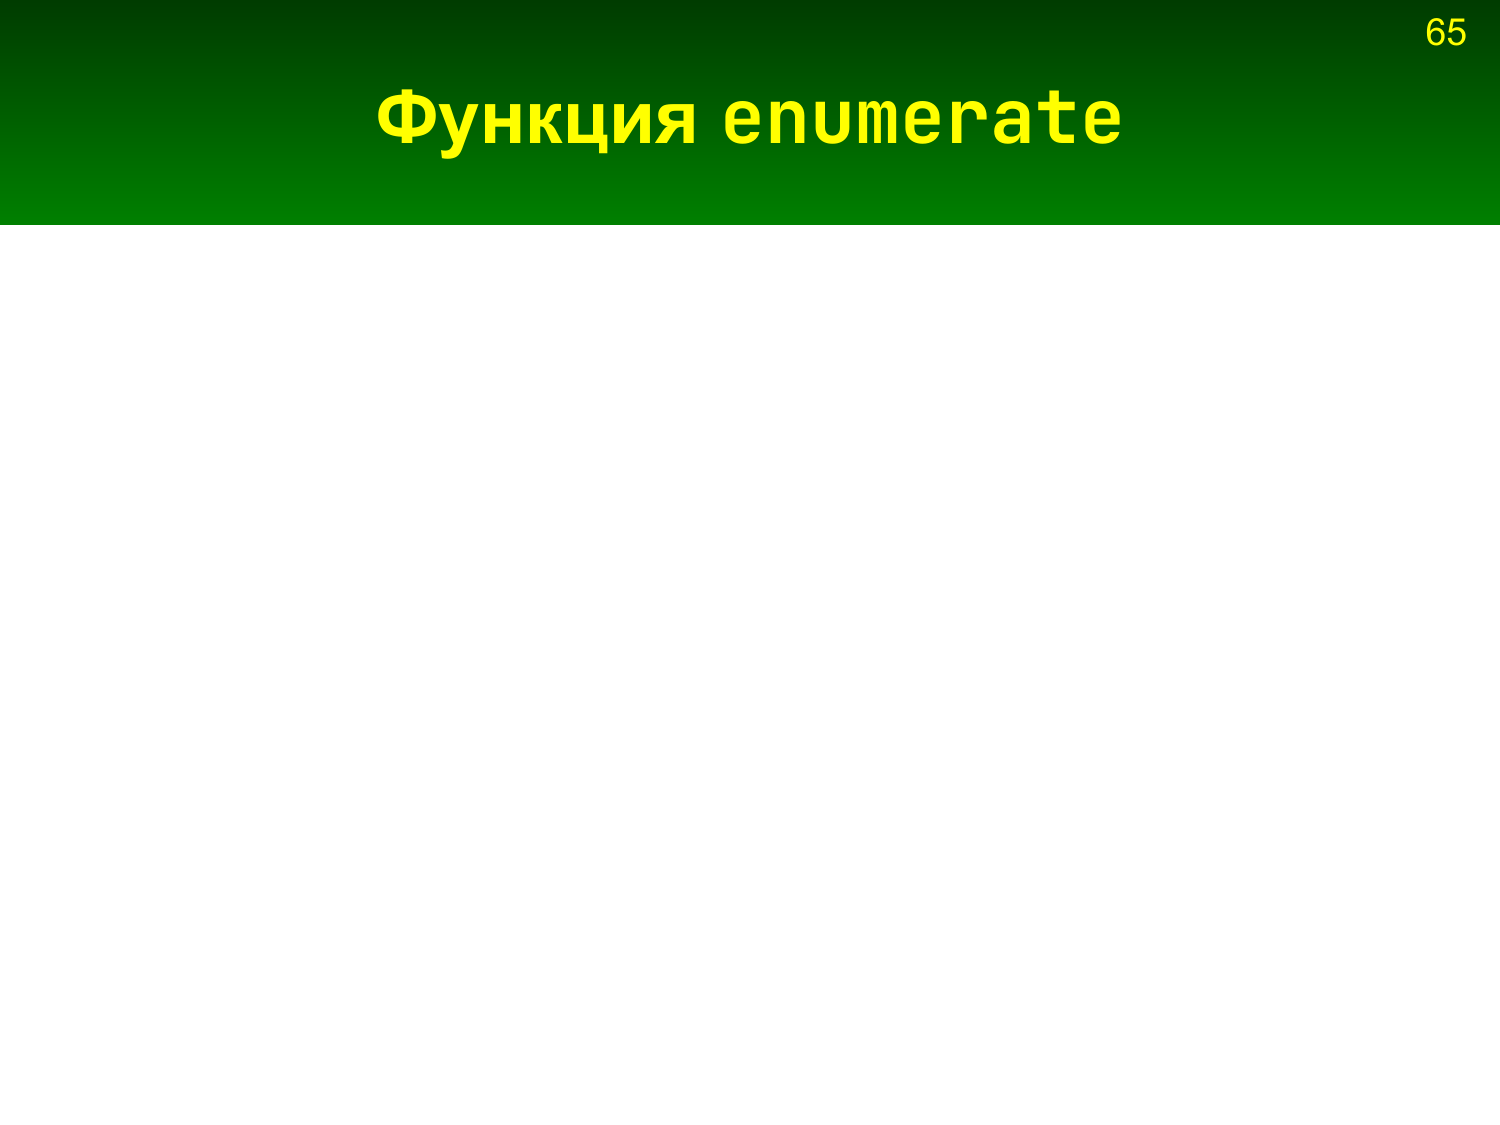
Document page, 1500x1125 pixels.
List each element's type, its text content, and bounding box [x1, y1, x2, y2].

title Функция enumerate [75, 11, 1426, 215]
